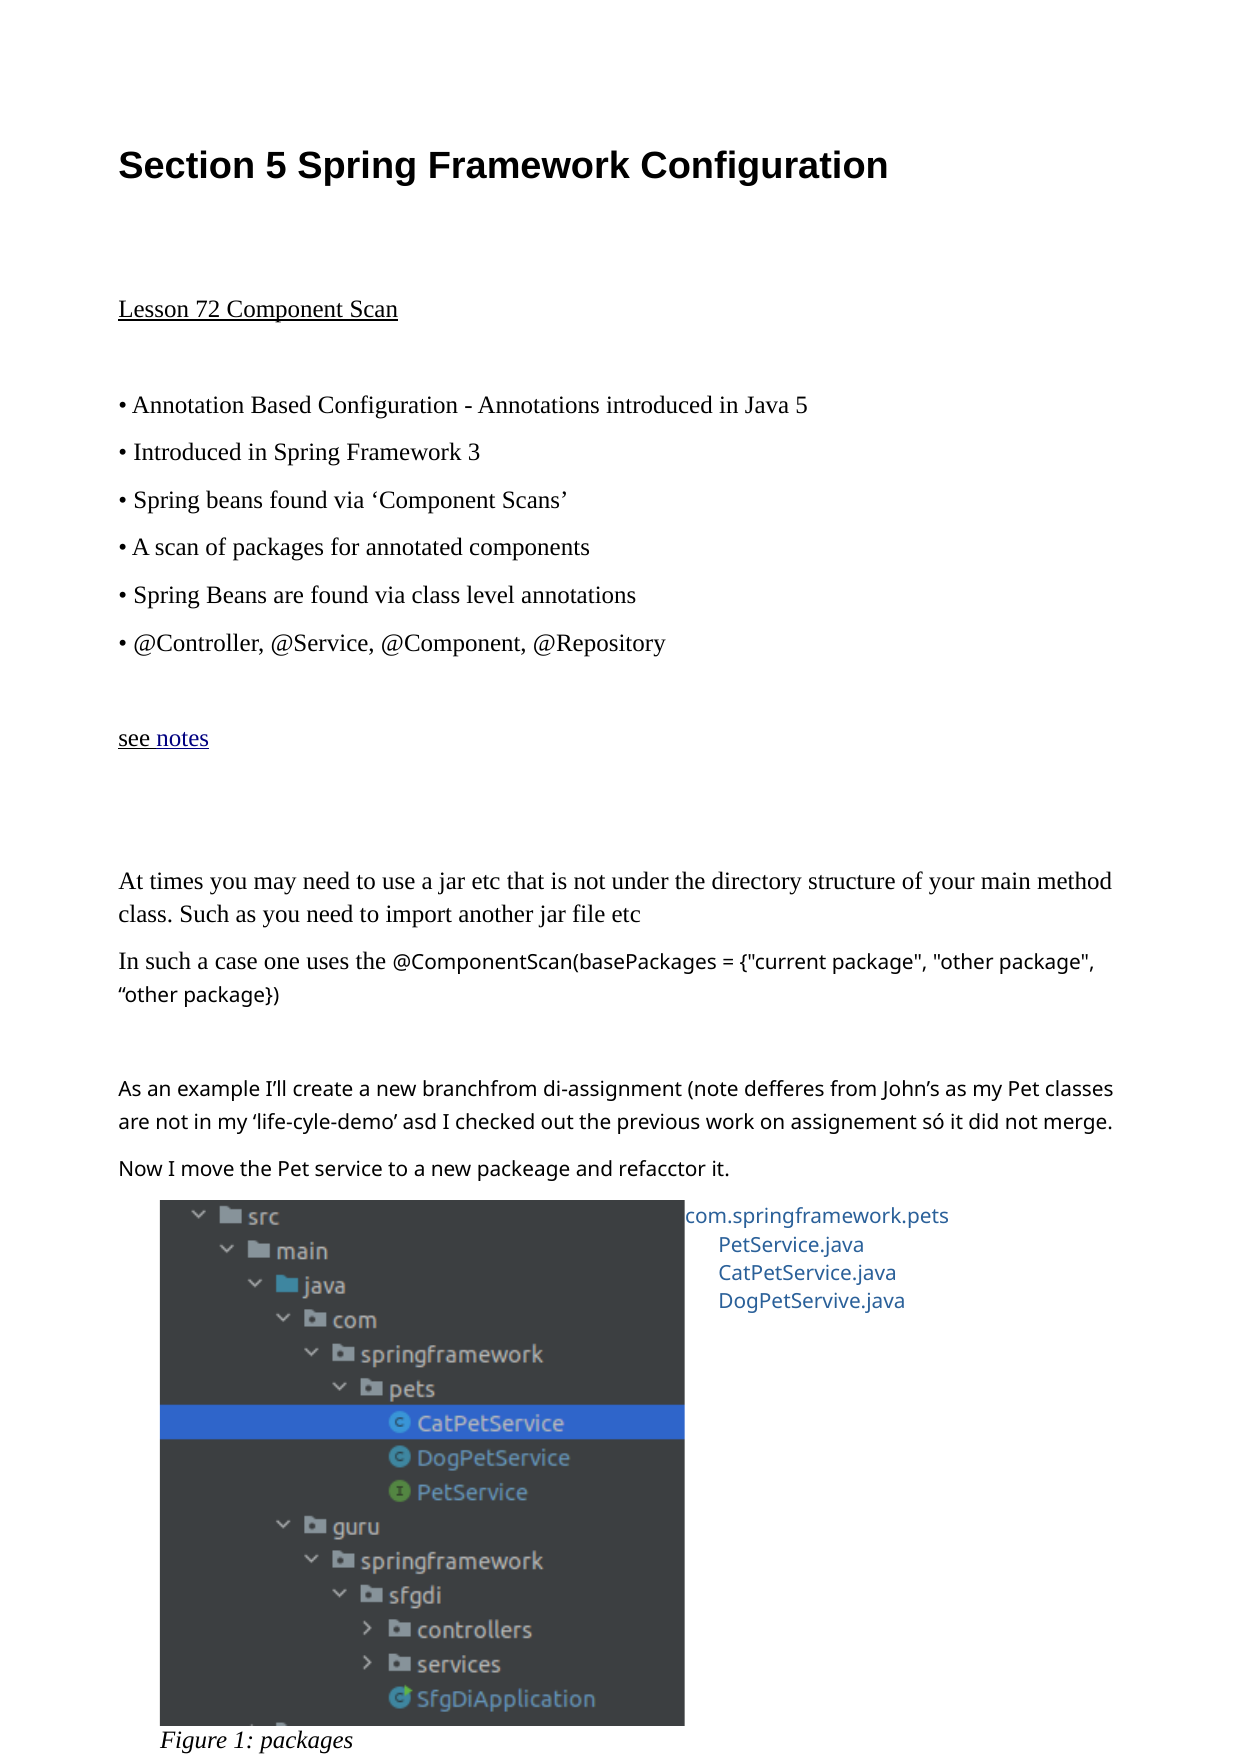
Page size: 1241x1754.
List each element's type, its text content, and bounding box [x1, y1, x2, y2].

text Figure 1: packages [160, 1726, 685, 1754]
text [118, 1201, 159, 1230]
text Lesson 72 Component Scan [118, 294, 1122, 323]
text • Annotation Based Configuration - Annotations introduced in Java 5 [118, 390, 1122, 418]
text com.springframework.pets [685, 1201, 1122, 1230]
text [118, 1230, 159, 1258]
text • @Controller, @Service, @Component, @Repository [118, 628, 1122, 656]
text [118, 1258, 159, 1287]
text Now I move the Pet service to a new packeage and refacctor it. [118, 1154, 1122, 1183]
subtitle Section 5 Spring Framework Configuration [118, 143, 1122, 187]
text • A scan of packages for annotated components [118, 532, 1122, 561]
text DogPetServive.java [685, 1287, 1122, 1315]
text CatPetService.java [685, 1258, 1122, 1287]
text In such a case one uses the @ComponentScan(basePackages = {"current package", "other package", “other package}) [118, 946, 1122, 1008]
picture [159, 1200, 685, 1726]
text As an example I’ll create a new branchfrom di-assignment (note defferes from John’s as my Pet classes are not in my ‘life-cyle-demo’ asd I checked out the previous work on assignement só it did not merge. [118, 1074, 1122, 1135]
text [118, 1287, 159, 1315]
text At times you may need to use a jar etc that is not under the directory structure of your main method class. Such as you need to import another jar file etc [118, 866, 1122, 927]
text PetService.java [685, 1230, 1122, 1258]
text see notes [118, 723, 1122, 752]
text • Introduced in Spring Framework 3 [118, 437, 1122, 466]
text • Spring beans found via ‘Component Scans’ [118, 485, 1122, 514]
text • Spring Beans are found via class level annotations [118, 580, 1122, 609]
